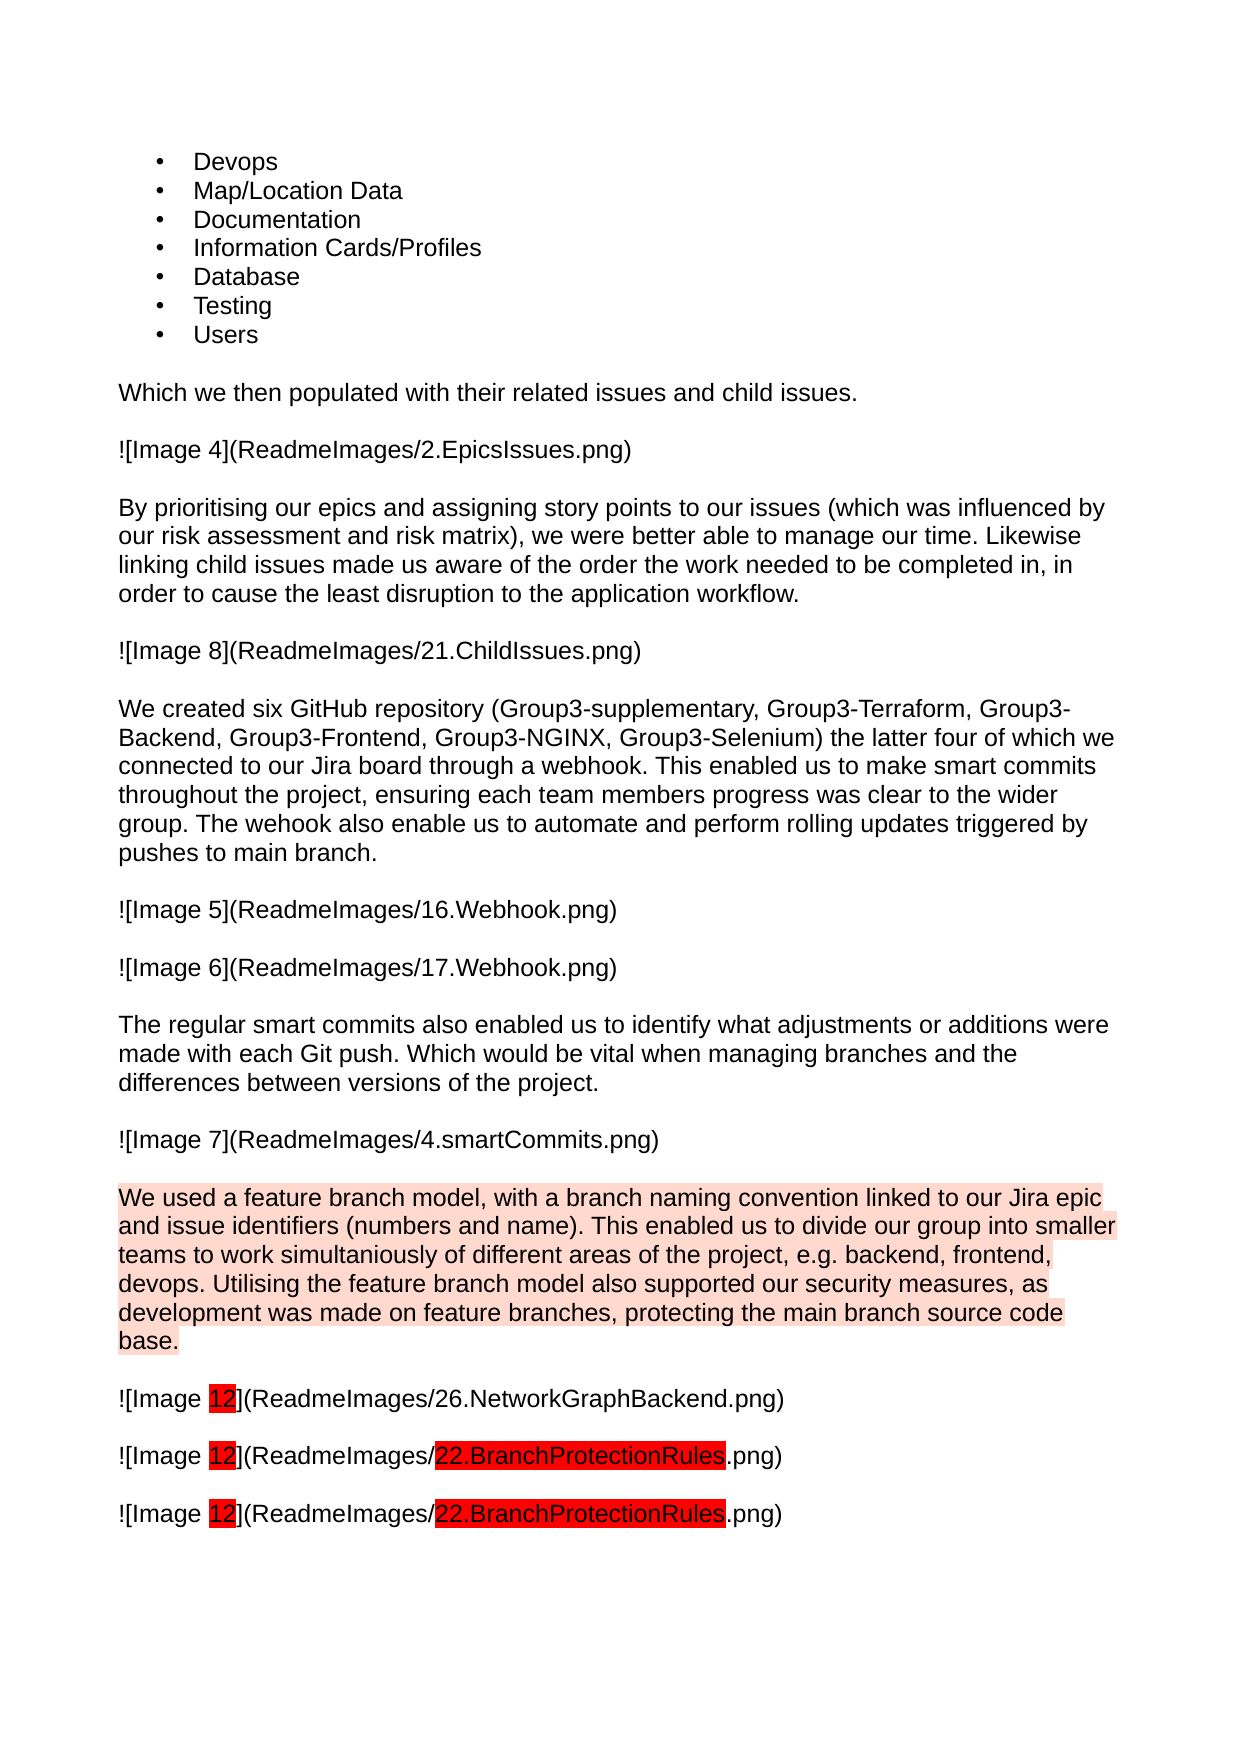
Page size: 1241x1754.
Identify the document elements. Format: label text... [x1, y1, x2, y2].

list Map/Location Data [156, 176, 1122, 204]
text ![Image 12](ReadmeImages/22.BranchProtectionRules.png) [118, 1499, 1122, 1528]
list Information Cards/Profiles [156, 233, 1122, 262]
text ![Image 6](ReadmeImages/17.Webhook.png) [118, 953, 1122, 981]
text ![Image 5](ReadmeImages/16.Webhook.png) [118, 895, 1122, 924]
list Users [156, 320, 1122, 349]
text The regular smart commits also enabled us to identify what adjustments or additions were made with each Git push. Which would be vital when managing branches and the differences between versions of the project. [118, 1010, 1122, 1096]
text ![Image 12](ReadmeImages/26.NetworkGraphBackend.png) [118, 1384, 1122, 1413]
text ![Image 12](ReadmeImages/22.BranchProtectionRules.png) [118, 1441, 1122, 1470]
text ![Image 4](ReadmeImages/2.EpicsIssues.png) [118, 435, 1122, 464]
text By prioritising our epics and assigning story points to our issues (which was influenced by our risk assessment and risk matrix), we were better able to manage our time. Likewise linking child issues made us aware of the order the work needed to be completed in, in order to cause the least disruption to the application workflow. [118, 493, 1122, 608]
text We created six GitHub repository (Group3-supplementary, Group3-Terraform, Group3-Backend, Group3-Frontend, Group3-NGINX, Group3-Selenium) the latter four of which we connected to our Jira board through a webhook. This enabled us to make smart commits throughout the project, ensuring each team members progress was clear to the wider group. The wehook also enable us to automate and perform rolling updates triggered by pushes to main branch. [118, 694, 1122, 866]
text ![Image 8](ReadmeImages/21.ChildIssues.png) [118, 636, 1122, 665]
list Documentation [156, 204, 1122, 233]
text ![Image 7](ReadmeImages/4.smartCommits.png) [118, 1125, 1122, 1154]
list Devops [156, 147, 1122, 176]
list Database [156, 262, 1122, 291]
text Which we then populated with their related issues and child issues. [118, 378, 1122, 406]
list Testing [156, 291, 1122, 320]
text We used a feature branch model, with a branch naming convention linked to our Jira epic and issue identifiers (numbers and name). This enabled us to divide our group into smaller teams to work simultaniously of different areas of the project, e.g. backend, frontend, devops. Utilising the feature branch model also supported our security measures, as development was made on feature branches, protecting the main branch source code base. [118, 1183, 1122, 1355]
